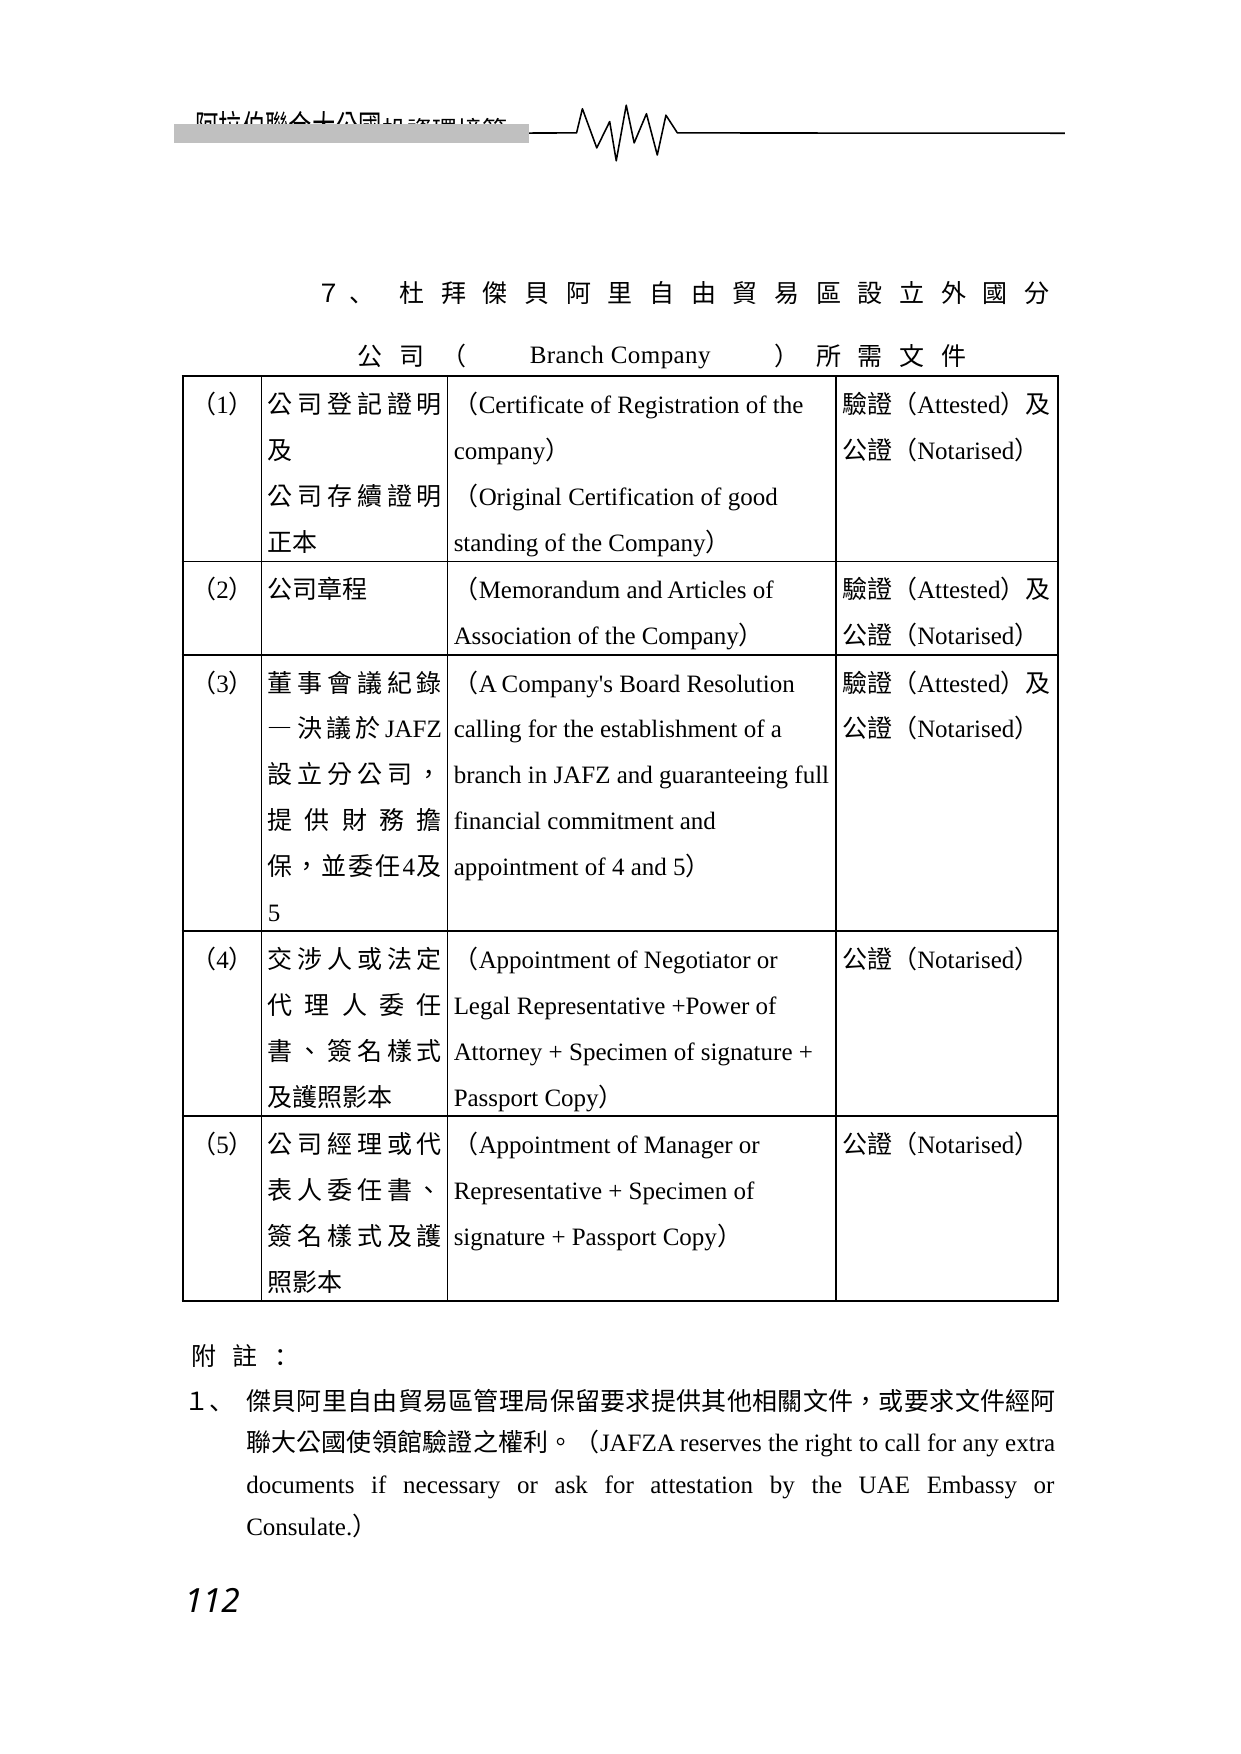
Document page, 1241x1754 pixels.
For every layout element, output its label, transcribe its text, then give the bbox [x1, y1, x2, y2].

table_cell 驗證（Attested）及公證（Notarised） [837, 562, 1057, 654]
table_cell （Appointment of Negotiator or Legal Representative +Power of Attorney + Specimen of signature + Passport Copy） [448, 932, 835, 1115]
table_cell （3） [184, 656, 261, 930]
table_cell 公證（Notarised） [837, 932, 1057, 1115]
table_header 傑貝阿里自由貿易區管理局保留要求提供其他相關文件，或要求文件經阿聯大公國使領館驗證之權利。（JAFZA reserves the right to call for any extra documents if necessary or ask for attestation by the UAE Embassy or Consulate.） [245, 1375, 1058, 1545]
table_cell （Appointment of Manager or Representative + Specimen of signature + Passport Copy） [448, 1117, 835, 1300]
text ７、杜拜傑貝阿里自由貿易區設立外國分公司（Branch Company）所需文件 [281, 250, 1058, 375]
table_cell 交涉人或法定代理人委任書、簽名樣式及護照影本 [262, 932, 447, 1115]
table_cell 公司章程 [262, 562, 447, 654]
table_cell （2） [184, 562, 261, 654]
table_cell 公證（Notarised） [837, 1117, 1057, 1300]
table_cell 驗證（Attested）及公證（Notarised） [837, 656, 1057, 930]
table_header １、 [183, 1375, 244, 1545]
table_header （1） [184, 377, 261, 561]
table_header 公司登記證明及 公司存續證明正本 [262, 377, 447, 561]
table_cell 公司經理或代表人委任書、簽名樣式及護照影本 [262, 1117, 447, 1300]
table_cell （4） [184, 932, 261, 1115]
text 附註： [183, 1313, 1058, 1375]
table_cell （A Company's Board Resolution calling for the establishment of a branch in JAFZ and guaranteeing full financial commitment and appointment of 4 and 5） [448, 656, 835, 930]
table_cell 董事會議紀錄—決議於JAFZ設立分公司，提供財務擔保，並委任4及5 [262, 656, 447, 930]
table_header （Certificate of Registration of the company） （Original Certification of good standing of the Company） [448, 377, 835, 561]
table_cell （Memorandum and Articles of Association of the Company） [448, 562, 835, 654]
table_header 驗證（Attested）及公證（Notarised） [837, 377, 1057, 561]
table_cell （5） [184, 1117, 261, 1300]
